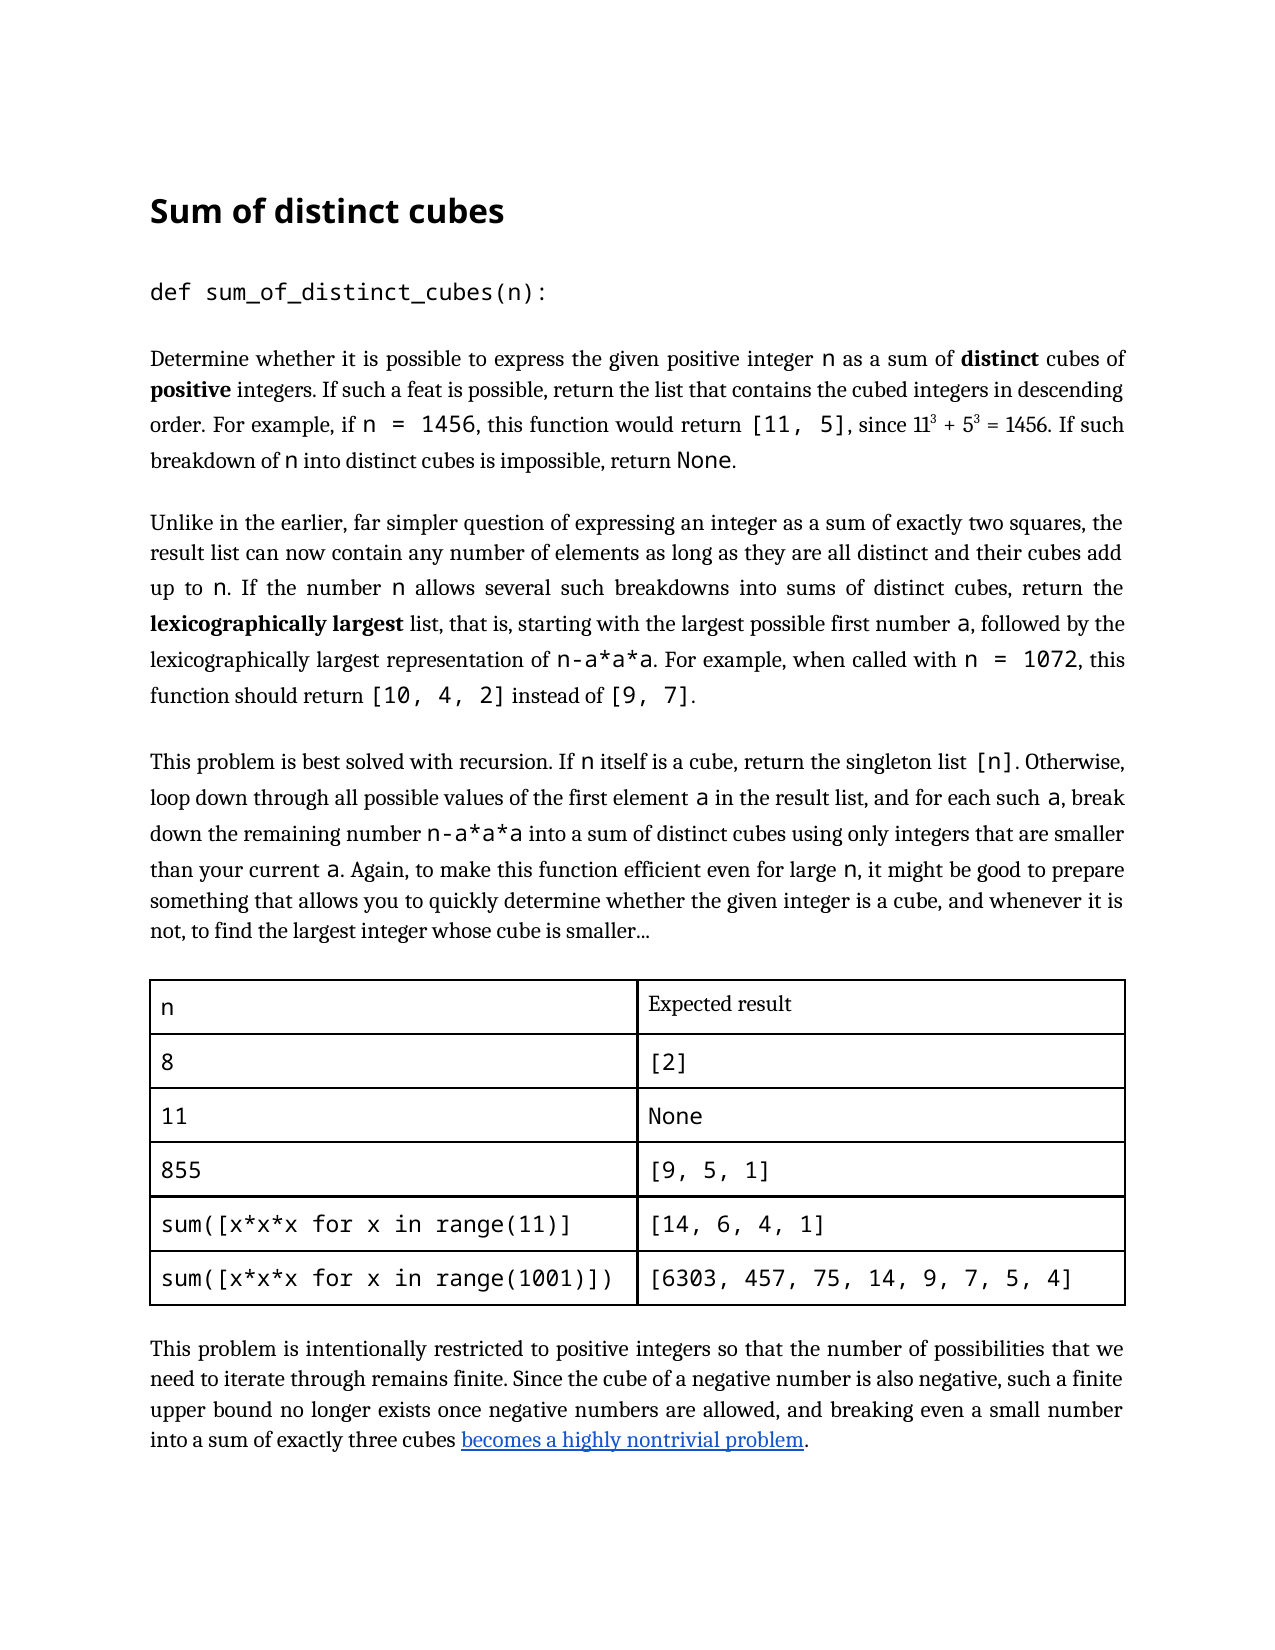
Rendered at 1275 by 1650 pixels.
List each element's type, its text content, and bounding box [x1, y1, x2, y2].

table_cell 8 [151, 1035, 636, 1087]
table_cell [14, 6, 4, 1] [639, 1198, 1124, 1249]
table_cell [2] [639, 1035, 1124, 1087]
text Unlike in the earlier, far simpler question of expressing an integer as a sum of exactly two squares, the result list can now contain any number of elements as long as they are all distinct and their cubes add up to n. If the number n allows several such breakdowns into sums of distinct cubes, return the lexicographically largest list, that is, starting with the largest possible first number a, followed by the lexicographically largest representation of n-a*a*a. For example, when called with n = 1072, this function should return [10, 4, 2] instead of [9, 7]. [150, 510, 1125, 710]
table_cell 11 [151, 1089, 636, 1141]
table_cell sum([x*x*x for x in range(11)] [151, 1198, 636, 1249]
table_cell [9, 5, 1] [639, 1143, 1124, 1195]
text This problem is best solved with recursion. If n itself is a cube, return the singleton list [n]. Otherwise, loop down through all possible values of the first element a in the result list, and for each such a, break down the remaining number n-a*a*a into a sum of distinct cubes using only integers that are smaller than your current a. Again, to make this function efficient even for large n, it might be good to prepare something that allows you to quickly determine whether the given integer is a cube, and whenever it is not, to find the largest integer whose cube is smaller... [150, 745, 1125, 945]
table_cell None [639, 1089, 1124, 1141]
text This problem is intentionally restricted to positive integers so that the number of possibilities that we need to iterate through remains finite. Since the cube of a negative number is also negative, such a finite upper bound no longer exists once negative numbers are allowed, and breaking even a small number into a sum of exactly three cubes becomes a highly nontrivial problem. [150, 1336, 1125, 1453]
text Determine whether it is possible to express the given positive integer n as a sum of distinct cubes of positive integers. If such a feat is possible, return the list that contains the cubed integers in descending order. For example, if n = 1456, this function would return [11, 5], since 113 + 53 = 1456. If such breakdown of n into distinct cubes is impossible, return None. [150, 342, 1125, 475]
table_header Expected result [639, 981, 1124, 1033]
table_cell 855 [151, 1143, 636, 1195]
table_cell [6303, 457, 75, 14, 9, 7, 5, 4] [639, 1252, 1124, 1304]
text def sum_of_distinct_cubes(n): [150, 276, 1125, 307]
table_header n [151, 981, 636, 1033]
table_cell sum([x*x*x for x in range(1001)]) [151, 1252, 636, 1304]
subtitle Sum of distinct cubes [150, 187, 1125, 233]
